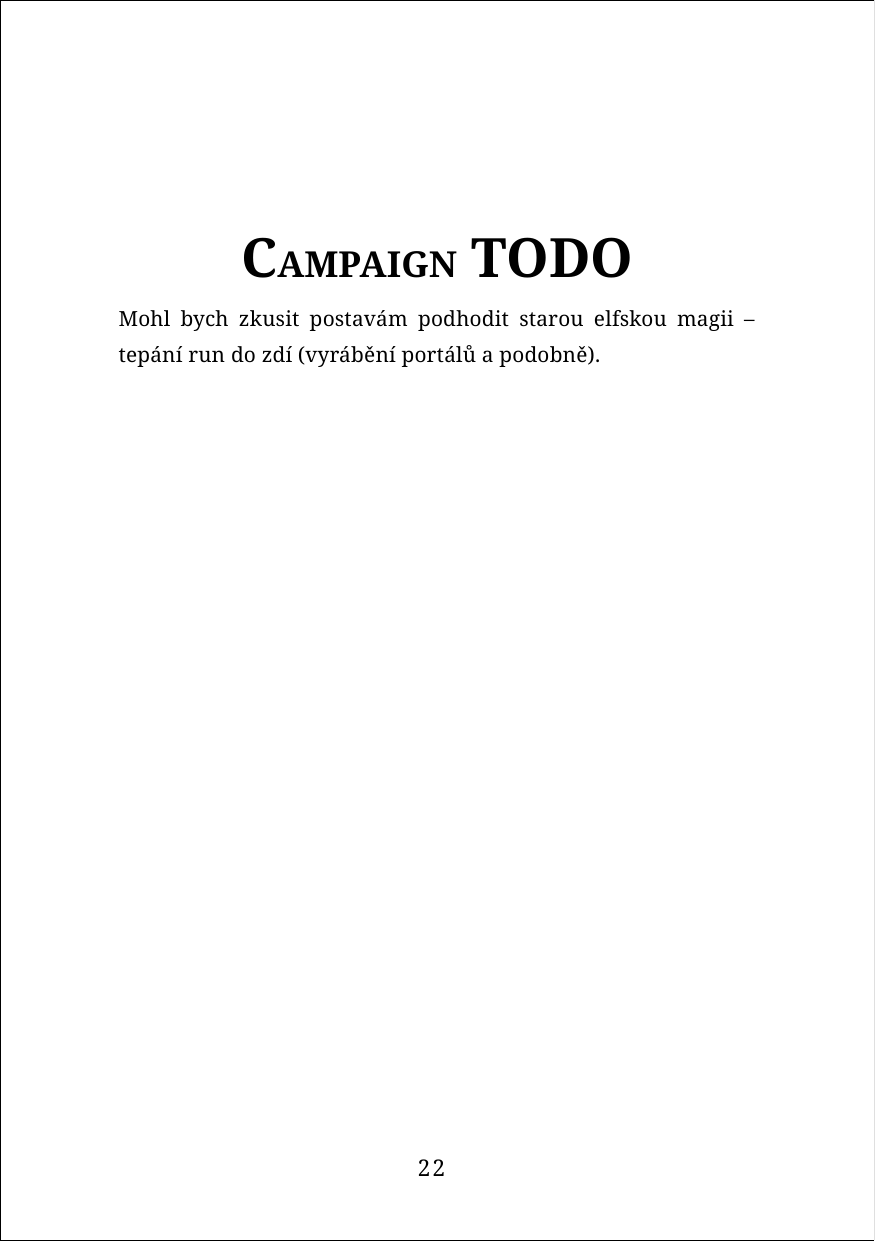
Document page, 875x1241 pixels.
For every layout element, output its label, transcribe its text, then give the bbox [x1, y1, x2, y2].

subtitle Campaign TODO [118, 219, 756, 293]
text Mohl bych zkusit postavám podhodit starou elfskou magii – tepání run do zdí (vyrábění portálů a podobně). [118, 304, 756, 368]
